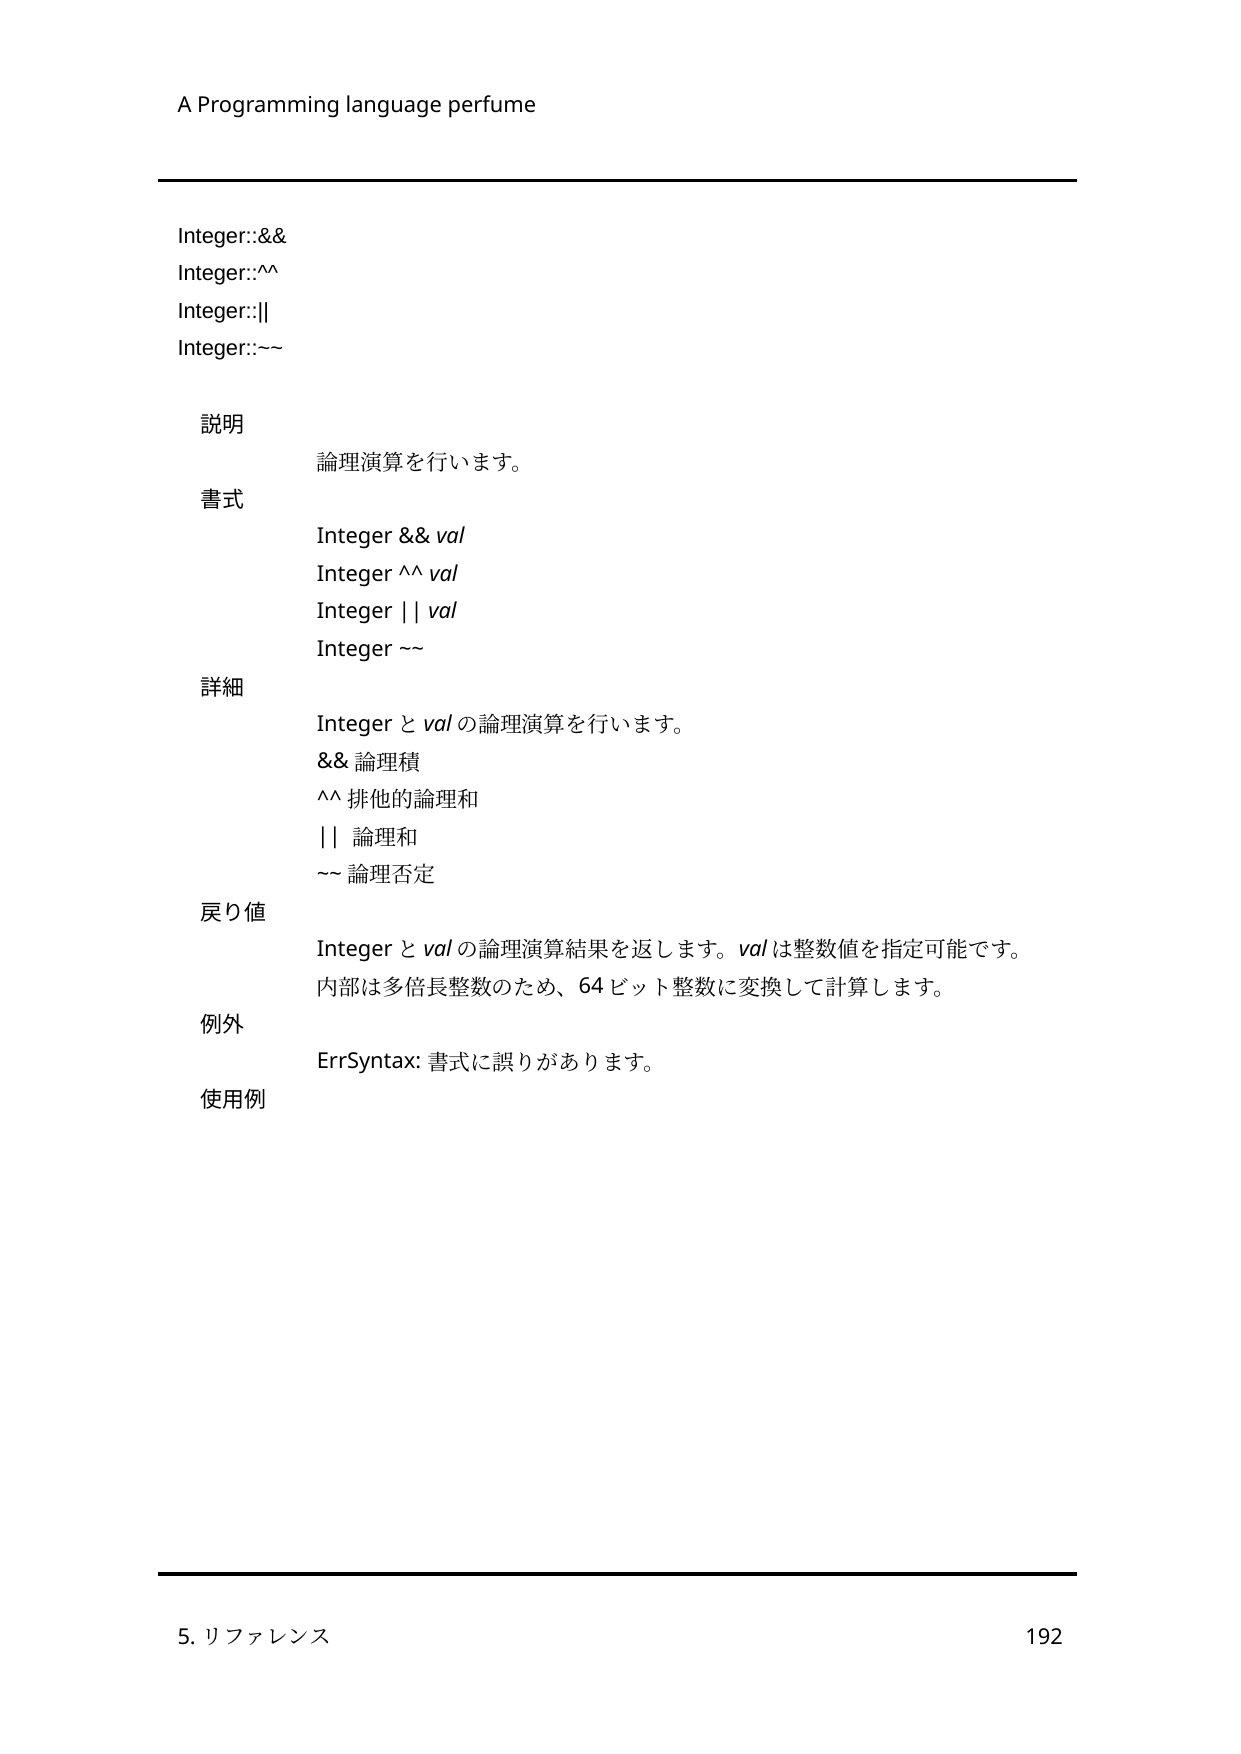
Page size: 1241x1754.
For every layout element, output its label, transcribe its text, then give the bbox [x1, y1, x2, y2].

table_cell [317, 1079, 1063, 1154]
subtitle Integer::&& [177, 217, 1063, 254]
subtitle Integer::~~ [177, 329, 1063, 367]
subtitle Integer::|| [177, 292, 1063, 329]
subtitle Integer::^^ [177, 254, 1063, 292]
table_cell 書式 [200, 479, 317, 667]
table_cell Integerとvalの論理演算を行います。 && 論理積 ^^ 排他的論理和 || 論理和 ~~ 論理否定 [317, 667, 1063, 892]
table_cell 戻り値 [200, 892, 317, 1004]
table_cell ErrSyntax: 書式に誤りがあります。 [317, 1004, 1063, 1079]
table_cell 例外 [200, 1004, 317, 1079]
table_cell Integer && val Integer ^^ val Integer || val Integer ~~ [317, 479, 1063, 667]
table_cell Integerとvalの論理演算結果を返します。valは整数値を指定可能です。 内部は多倍長整数のため、64ビット整数に変換して計算します。 [317, 892, 1063, 1004]
table_header 説明 [200, 404, 317, 479]
table_cell 使用例 [200, 1079, 317, 1154]
table_header 論理演算を行います。 [317, 404, 1063, 479]
table_cell 詳細 [200, 667, 317, 892]
